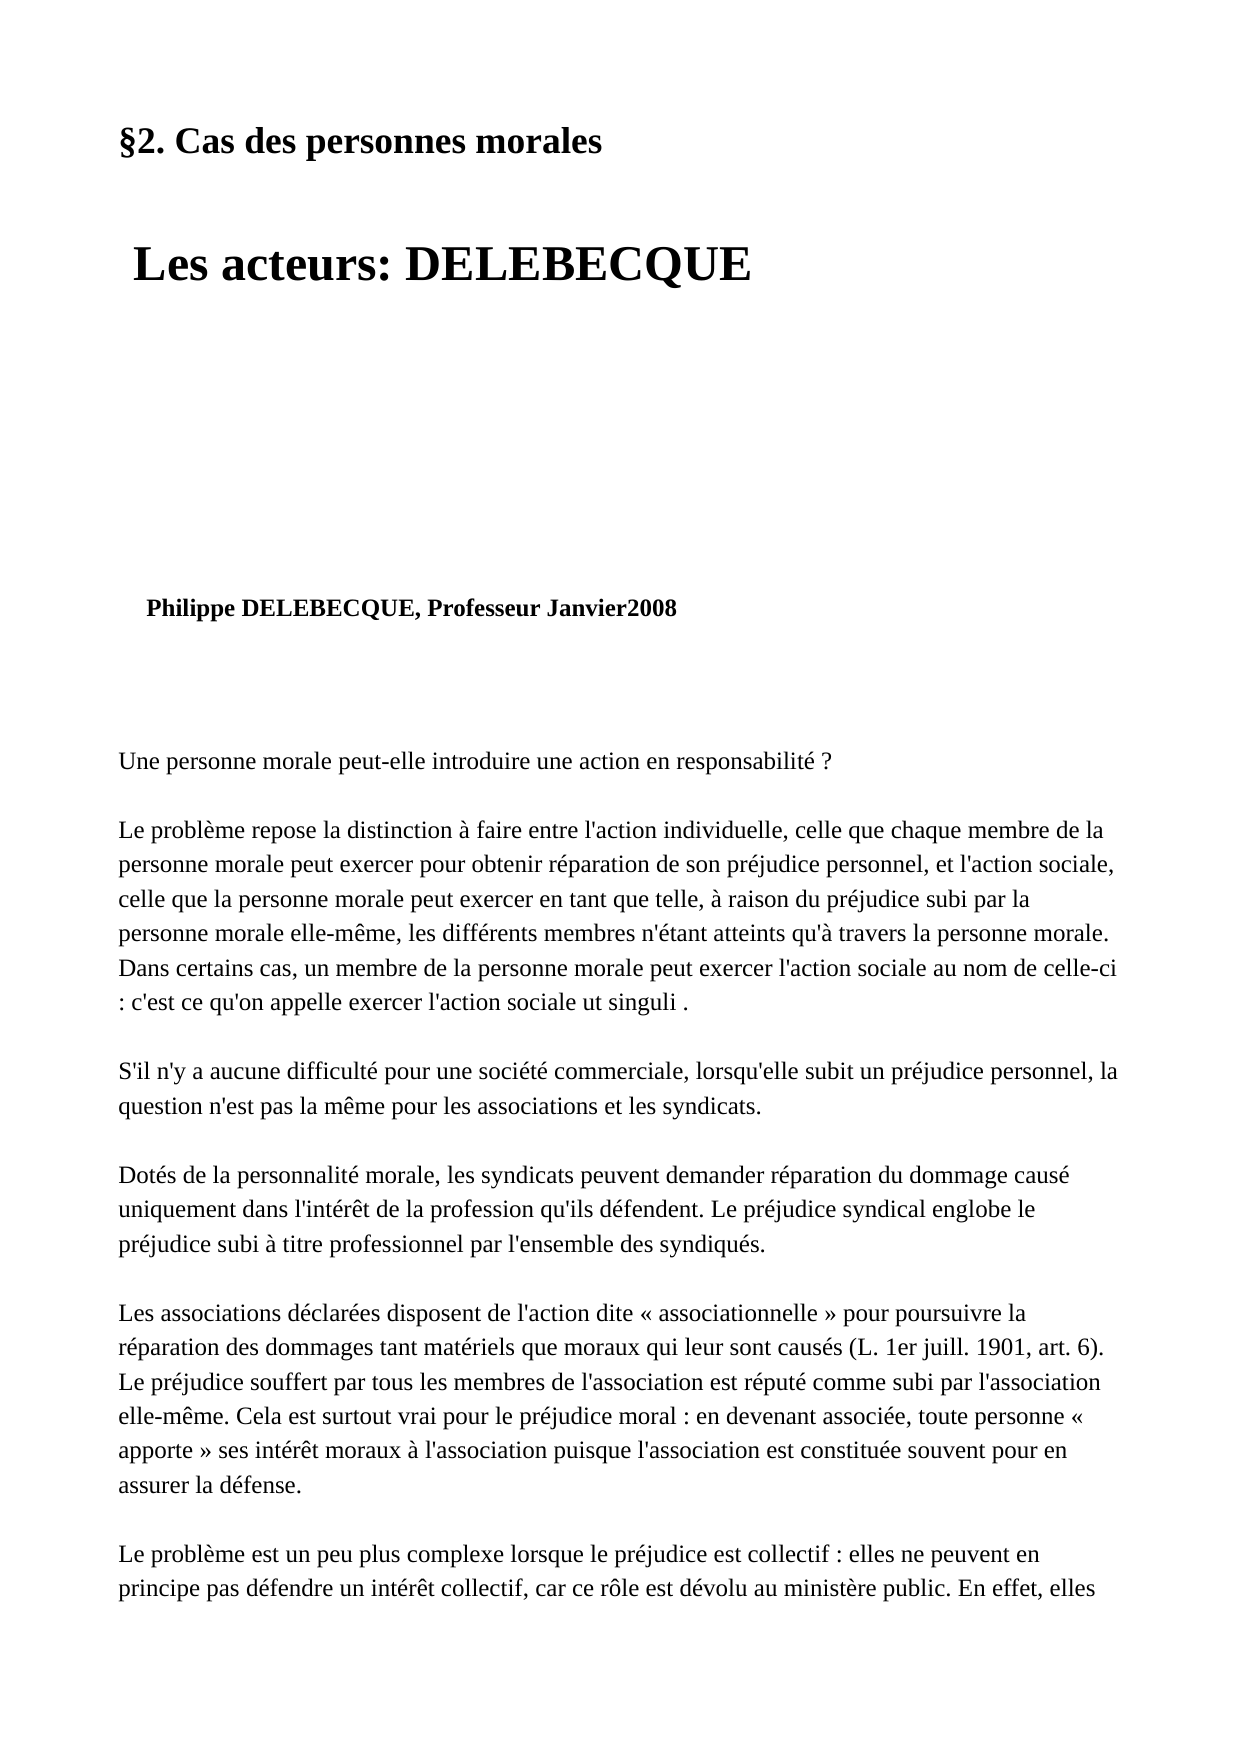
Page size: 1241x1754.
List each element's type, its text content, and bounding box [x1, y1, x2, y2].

text Une personne morale peut-elle introduire une action en responsabilité ? Le problème repose la distinction à faire entre l'action individuelle, celle que chaque membre de la personne morale peut exercer pour obtenir réparation de son préjudice personnel, et l'action sociale, celle que la personne morale peut exercer en tant que telle, à raison du préjudice subi par la personne morale elle-même, les différents membres n'étant atteints qu'à travers la personne morale. Dans certains cas, un membre de la personne morale peut exercer l'action sociale au nom de celle-ci : c'est ce qu'on appelle exercer l'action sociale ut singuli . S'il n'y a aucune difficulté pour une société commerciale, lorsqu'elle subit un préjudice personnel, la question n'est pas la même pour les associations et les syndicats. Dotés de la personnalité morale, les syndicats peuvent demander réparation du dommage causé uniquement dans l'intérêt de la profession qu'ils défendent. Le préjudice syndical englobe le préjudice subi à titre professionnel par l'ensemble des syndiqués. Les associations déclarées disposent de l'action dite « associationnelle » pour poursuivre la réparation des dommages tant matériels que moraux qui leur sont causés (L. 1er juill. 1901, art. 6). Le préjudice souffert par tous les membres de l'association est réputé comme subi par l'association elle-même. Cela est surtout vrai pour le préjudice moral : en devenant associée, toute personne « apporte » ses intérêt moraux à l'association puisque l'association est constituée souvent pour en assurer la défense. Le problème est un peu plus complexe lorsque le préjudice est collectif : elles ne peuvent en principe pas défendre un intérêt collectif, car ce rôle est dévolu au ministère public. En effet, elles [118, 677, 1122, 1602]
text Philippe DELEBECQUE, Professeur Janvier2008 [134, 303, 1122, 657]
subtitle Les acteurs: DELEBECQUE [134, 233, 1122, 291]
subtitle §2. Cas des personnes morales [118, 118, 1122, 161]
